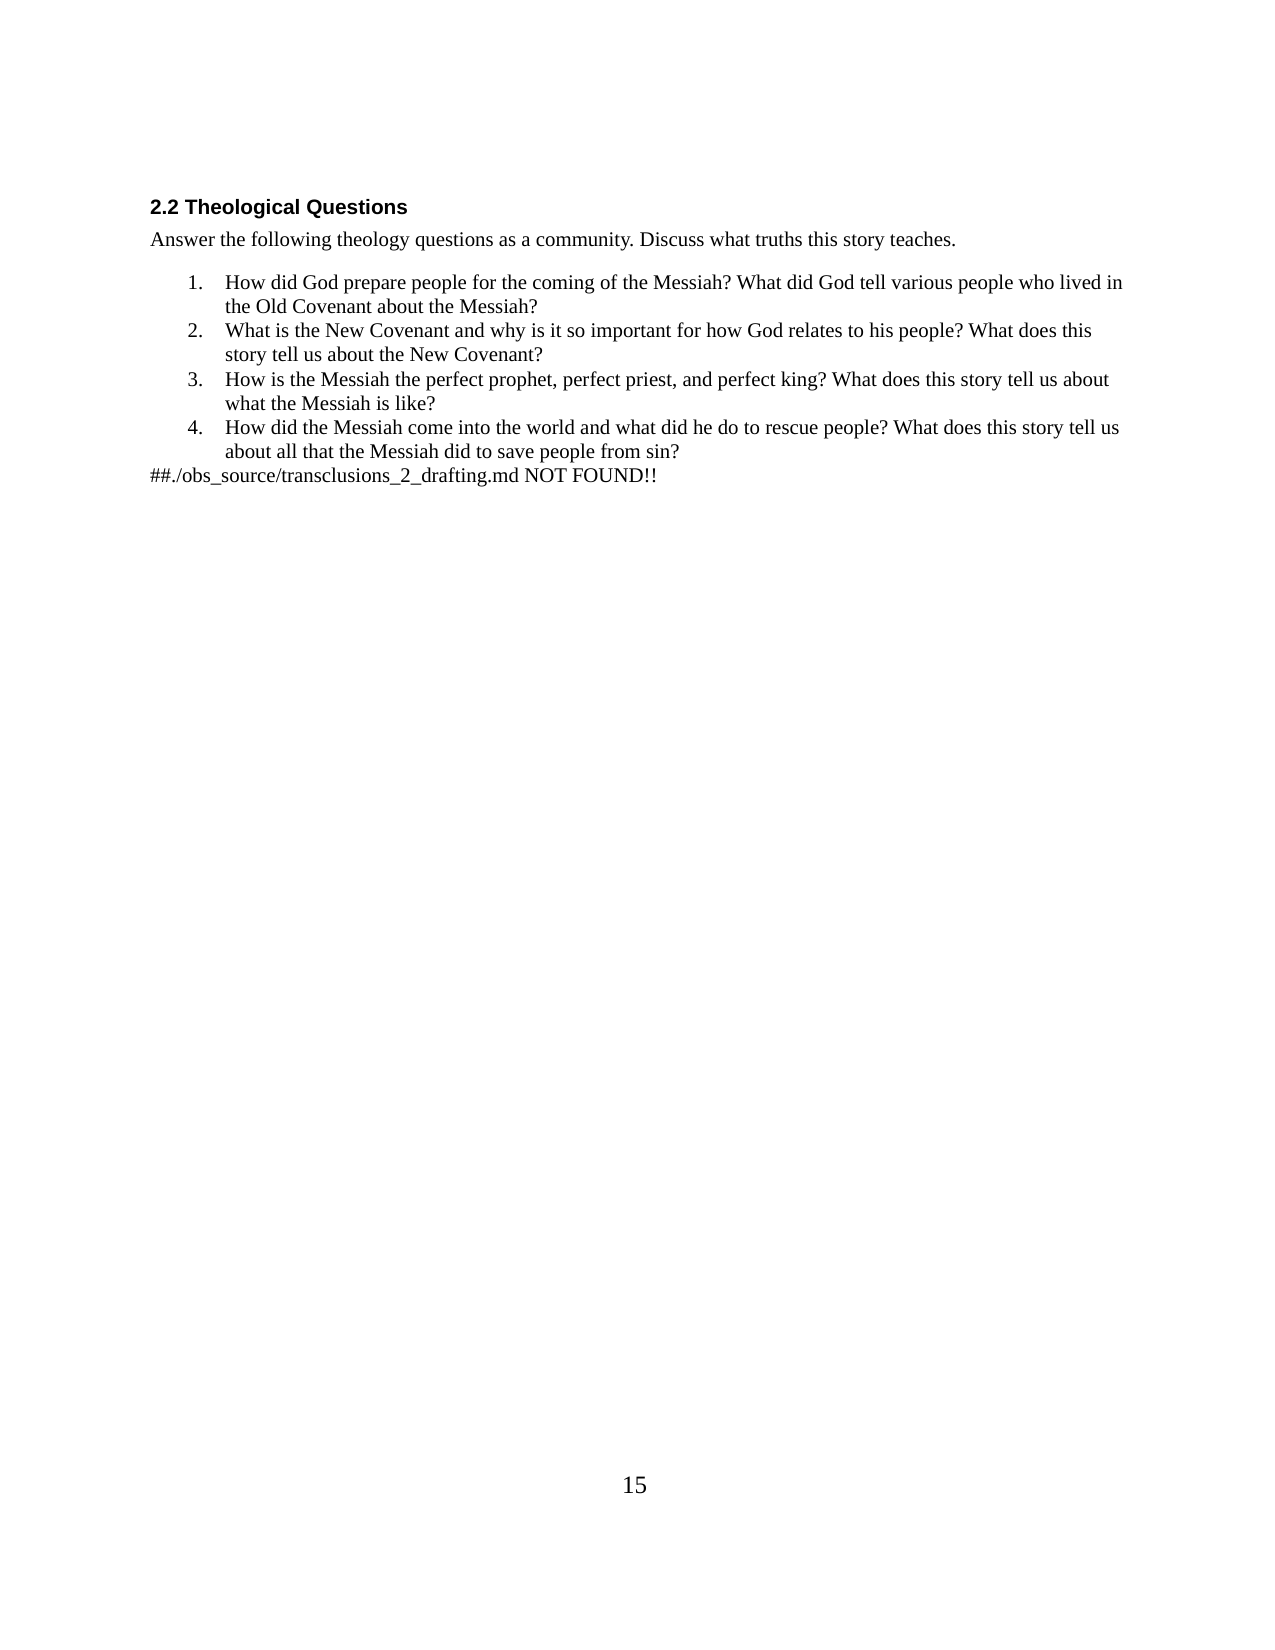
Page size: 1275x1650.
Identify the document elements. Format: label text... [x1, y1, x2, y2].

list How did God prepare people for the coming of the Messiah? What did God tell various people who lived in the Old Covenant about the Messiah? [187, 270, 1125, 318]
list What is the New Covenant and why is it so important for how God relates to his people? What does this story tell us about the New Covenant? [187, 318, 1125, 366]
list How did the Messiah come into the world and what did he do to rescue people? What does this story tell us about all that the Messiah did to save people from sin? [187, 414, 1125, 463]
text ##./obs_source/transclusions_2_drafting.md NOT FOUND!! [150, 463, 1125, 487]
list How is the Messiah the perfect prophet, perfect priest, and perfect king? What does this story tell us about what the Messiah is like? [187, 366, 1125, 414]
subtitle 2.2 Theological Questions [150, 195, 1125, 219]
text Answer the following theology questions as a community. Discuss what truths this story teaches. [150, 227, 1125, 251]
